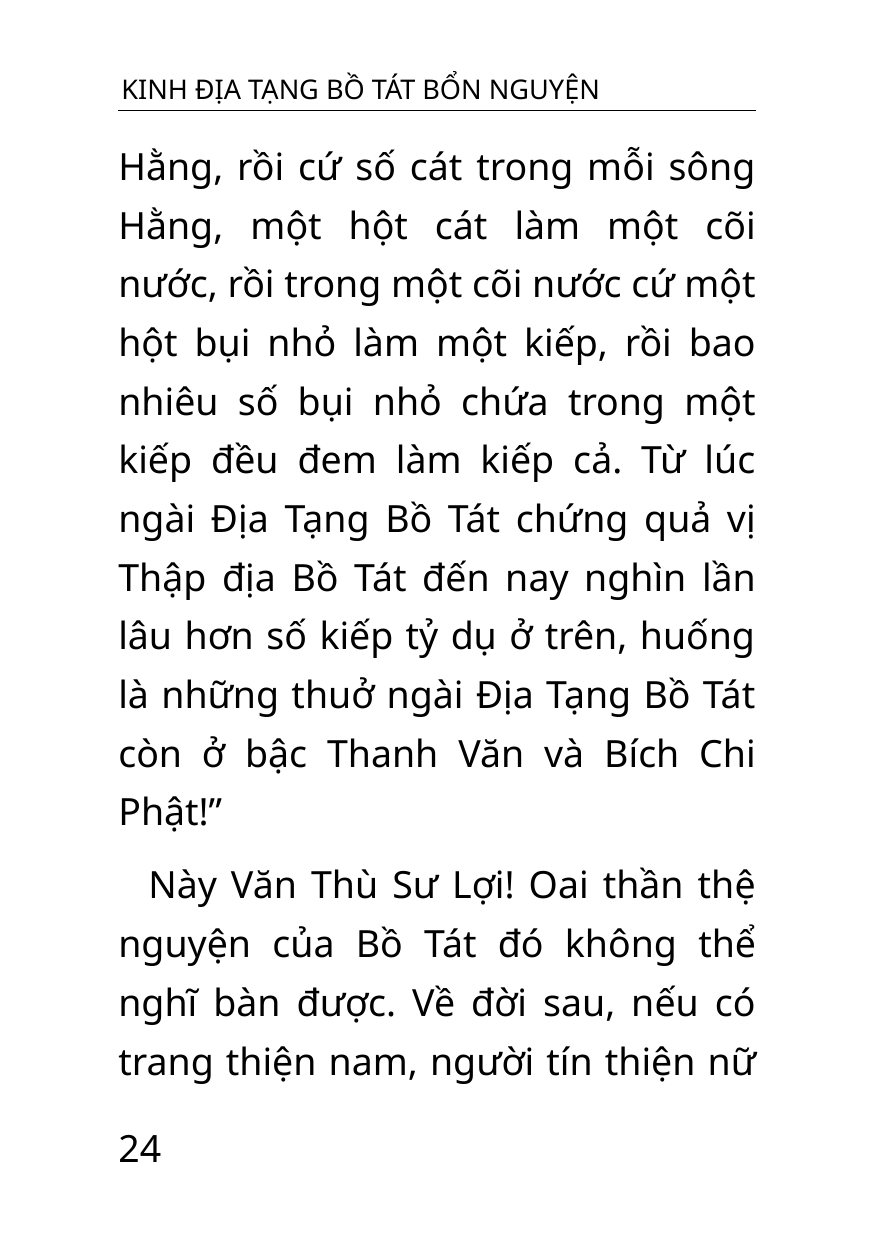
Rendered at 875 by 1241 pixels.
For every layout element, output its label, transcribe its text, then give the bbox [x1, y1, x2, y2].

text Hằng, rồi cứ số cát trong mỗi sông Hằng, một hột cát làm một cõi nước, rồi trong một cõi nước cứ một hột bụi nhỏ làm một kiếp, rồi bao nhiêu số bụi nhỏ chứa trong một kiếp đều đem làm kiếp cả. Từ lúc ngài Địa Tạng Bồ Tát chứng quả vị Thập địa Bồ Tát đến nay nghìn lần lâu hơn số kiếp tỷ dụ ở trên, huống là những thuở ngài Địa Tạng Bồ Tát còn ở bậc Thanh Văn và Bích Chi Phật!” [118, 141, 756, 837]
text Này Văn Thù Sư Lợi! Oai thần thệ nguyện của Bồ Tát đó không thể nghĩ bàn được. Về đời sau, nếu có trang thiện nam, người tín thiện nữ [118, 859, 756, 1086]
